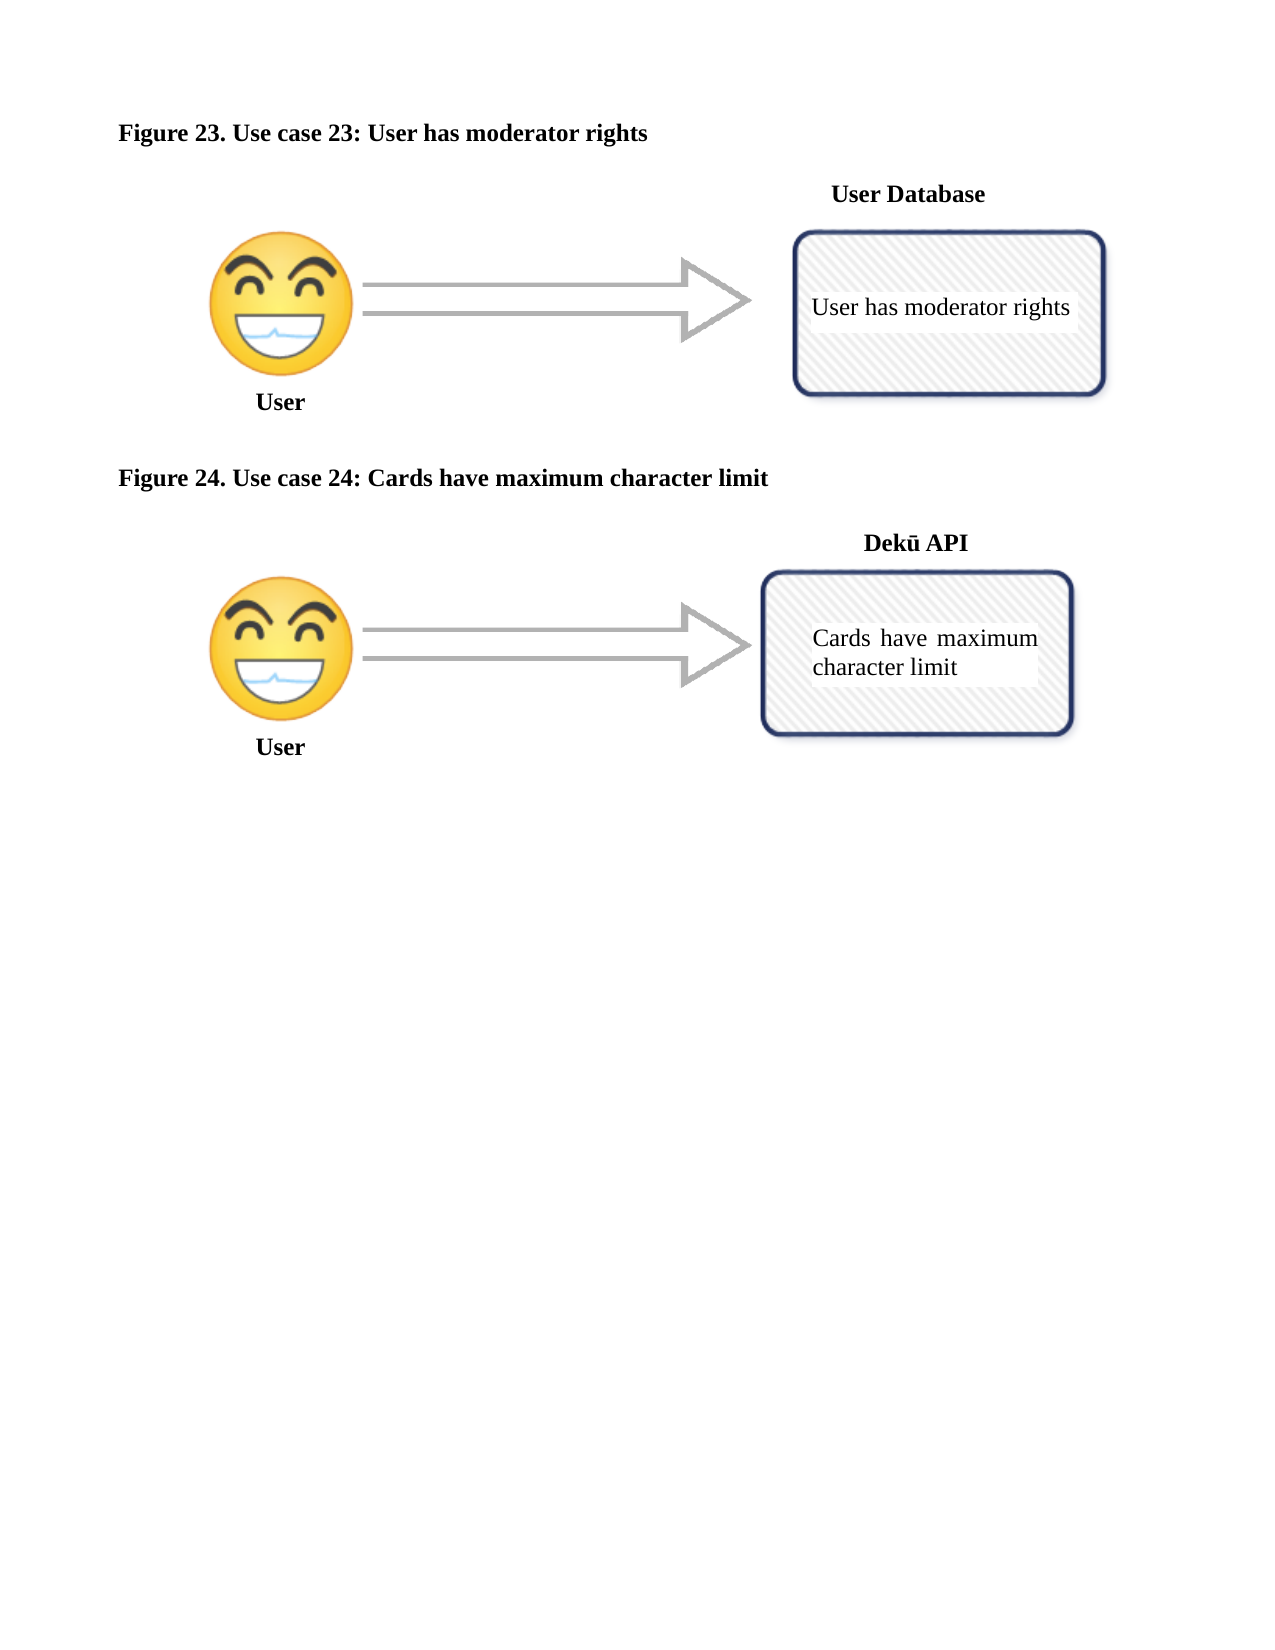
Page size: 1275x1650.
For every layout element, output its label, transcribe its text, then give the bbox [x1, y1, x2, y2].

picture [196, 218, 756, 388]
text User Database [831, 179, 1004, 208]
picture [777, 218, 1134, 422]
picture [196, 558, 1102, 762]
text [196, 206, 364, 218]
text User [196, 388, 364, 416]
text [196, 551, 364, 563]
text User [196, 733, 364, 761]
text Cards have maximum character limit [812, 623, 1038, 681]
text Figure 24. Use case 24: Cards have maximum character limit [118, 463, 1157, 492]
text Figure 23. Use case 23: User has moderator rights [118, 118, 1157, 147]
text User has moderator rights [811, 292, 1078, 321]
text Dekū API [863, 528, 982, 557]
